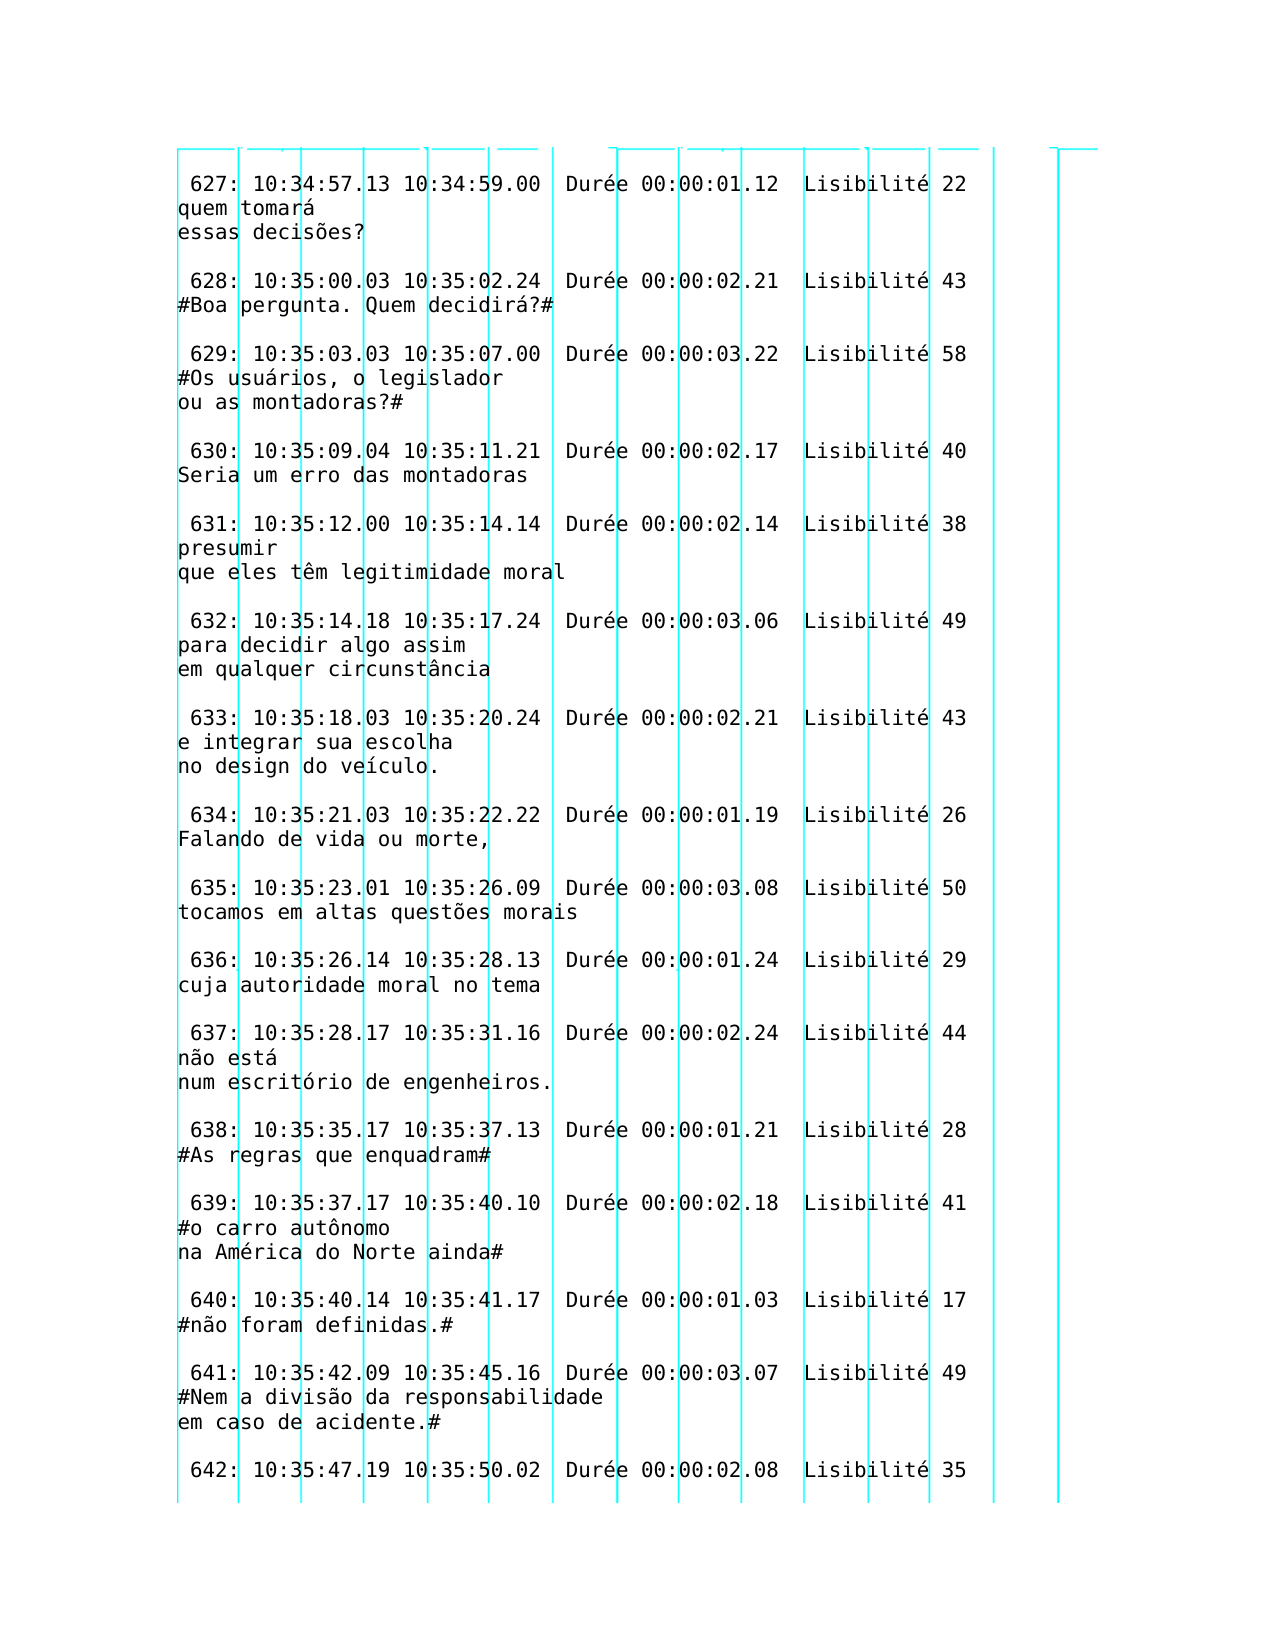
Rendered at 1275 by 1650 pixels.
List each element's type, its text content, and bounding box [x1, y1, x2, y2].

text Seria um erro das montadoras [177, 463, 1098, 487]
text num escritório de engenheiros. [177, 1070, 1098, 1094]
text 637: 10:35:28.17 10:35:31.16 Durée 00:00:02.24 Lisibilité 44 [177, 1021, 1098, 1046]
text para decidir algo assim [177, 633, 1098, 657]
text 636: 10:35:26.14 10:35:28.13 Durée 00:00:01.24 Lisibilité 29 [177, 948, 1098, 973]
picture [177, 1264, 1098, 1288]
picture [177, 1167, 1098, 1191]
text na América do Norte ainda# [177, 1240, 1098, 1264]
picture [177, 1482, 1098, 1503]
text 640: 10:35:40.14 10:35:41.17 Durée 00:00:01.03 Lisibilité 17 [177, 1288, 1098, 1313]
text não está [177, 1046, 1098, 1070]
text cuja autoridade moral no tema [177, 973, 1098, 997]
text 634: 10:35:21.03 10:35:22.22 Durée 00:00:01.19 Lisibilité 26 [177, 803, 1098, 827]
text Falando de vida ou morte, [177, 827, 1098, 851]
text #As regras que enquadram# [177, 1143, 1098, 1167]
text presumir [177, 536, 1098, 560]
text tocamos em altas questões morais [177, 900, 1098, 924]
text 629: 10:35:03.03 10:35:07.00 Durée 00:00:03.22 Lisibilité 58 [177, 342, 1098, 366]
text #o carro autônomo [177, 1216, 1098, 1240]
picture [177, 487, 1098, 512]
picture [177, 317, 1098, 342]
text 642: 10:35:47.19 10:35:50.02 Durée 00:00:02.08 Lisibilité 35 [177, 1458, 1098, 1482]
picture [177, 414, 1098, 439]
text 630: 10:35:09.04 10:35:11.21 Durée 00:00:02.17 Lisibilité 40 [177, 439, 1098, 463]
text que eles têm legitimidade moral [177, 560, 1098, 584]
text #Os usuários, o legislador [177, 366, 1098, 390]
text quem tomará [177, 196, 1098, 220]
picture [177, 779, 1098, 803]
picture [177, 924, 1098, 948]
picture [177, 1094, 1098, 1118]
text 628: 10:35:00.03 10:35:02.24 Durée 00:00:02.21 Lisibilité 43 [177, 269, 1098, 293]
picture [177, 682, 1098, 706]
picture [177, 147, 1098, 172]
text 635: 10:35:23.01 10:35:26.09 Durée 00:00:03.08 Lisibilité 50 [177, 876, 1098, 900]
text 638: 10:35:35.17 10:35:37.13 Durée 00:00:01.21 Lisibilité 28 [177, 1118, 1098, 1143]
text 627: 10:34:57.13 10:34:59.00 Durée 00:00:01.12 Lisibilité 22 [177, 172, 1098, 196]
text no design do veículo. [177, 754, 1098, 779]
picture [177, 584, 1098, 609]
text em qualquer circunstância [177, 657, 1098, 682]
text ou as montadoras?# [177, 390, 1098, 414]
text 641: 10:35:42.09 10:35:45.16 Durée 00:00:03.07 Lisibilité 49 [177, 1361, 1098, 1385]
text 633: 10:35:18.03 10:35:20.24 Durée 00:00:02.21 Lisibilité 43 [177, 706, 1098, 730]
text 639: 10:35:37.17 10:35:40.10 Durée 00:00:02.18 Lisibilité 41 [177, 1191, 1098, 1216]
text em caso de acidente.# [177, 1410, 1098, 1434]
picture [177, 1434, 1098, 1458]
text 632: 10:35:14.18 10:35:17.24 Durée 00:00:03.06 Lisibilité 49 [177, 609, 1098, 633]
picture [177, 245, 1098, 269]
text #não foram definidas.# [177, 1313, 1098, 1337]
text 631: 10:35:12.00 10:35:14.14 Durée 00:00:02.14 Lisibilité 38 [177, 512, 1098, 536]
picture [177, 1337, 1098, 1361]
text #Boa pergunta. Quem decidirá?# [177, 293, 1098, 317]
text #Nem a divisão da responsabilidade [177, 1385, 1098, 1410]
text e integrar sua escolha [177, 730, 1098, 754]
picture [177, 997, 1098, 1021]
text essas decisões? [177, 220, 1098, 245]
picture [177, 851, 1098, 876]
